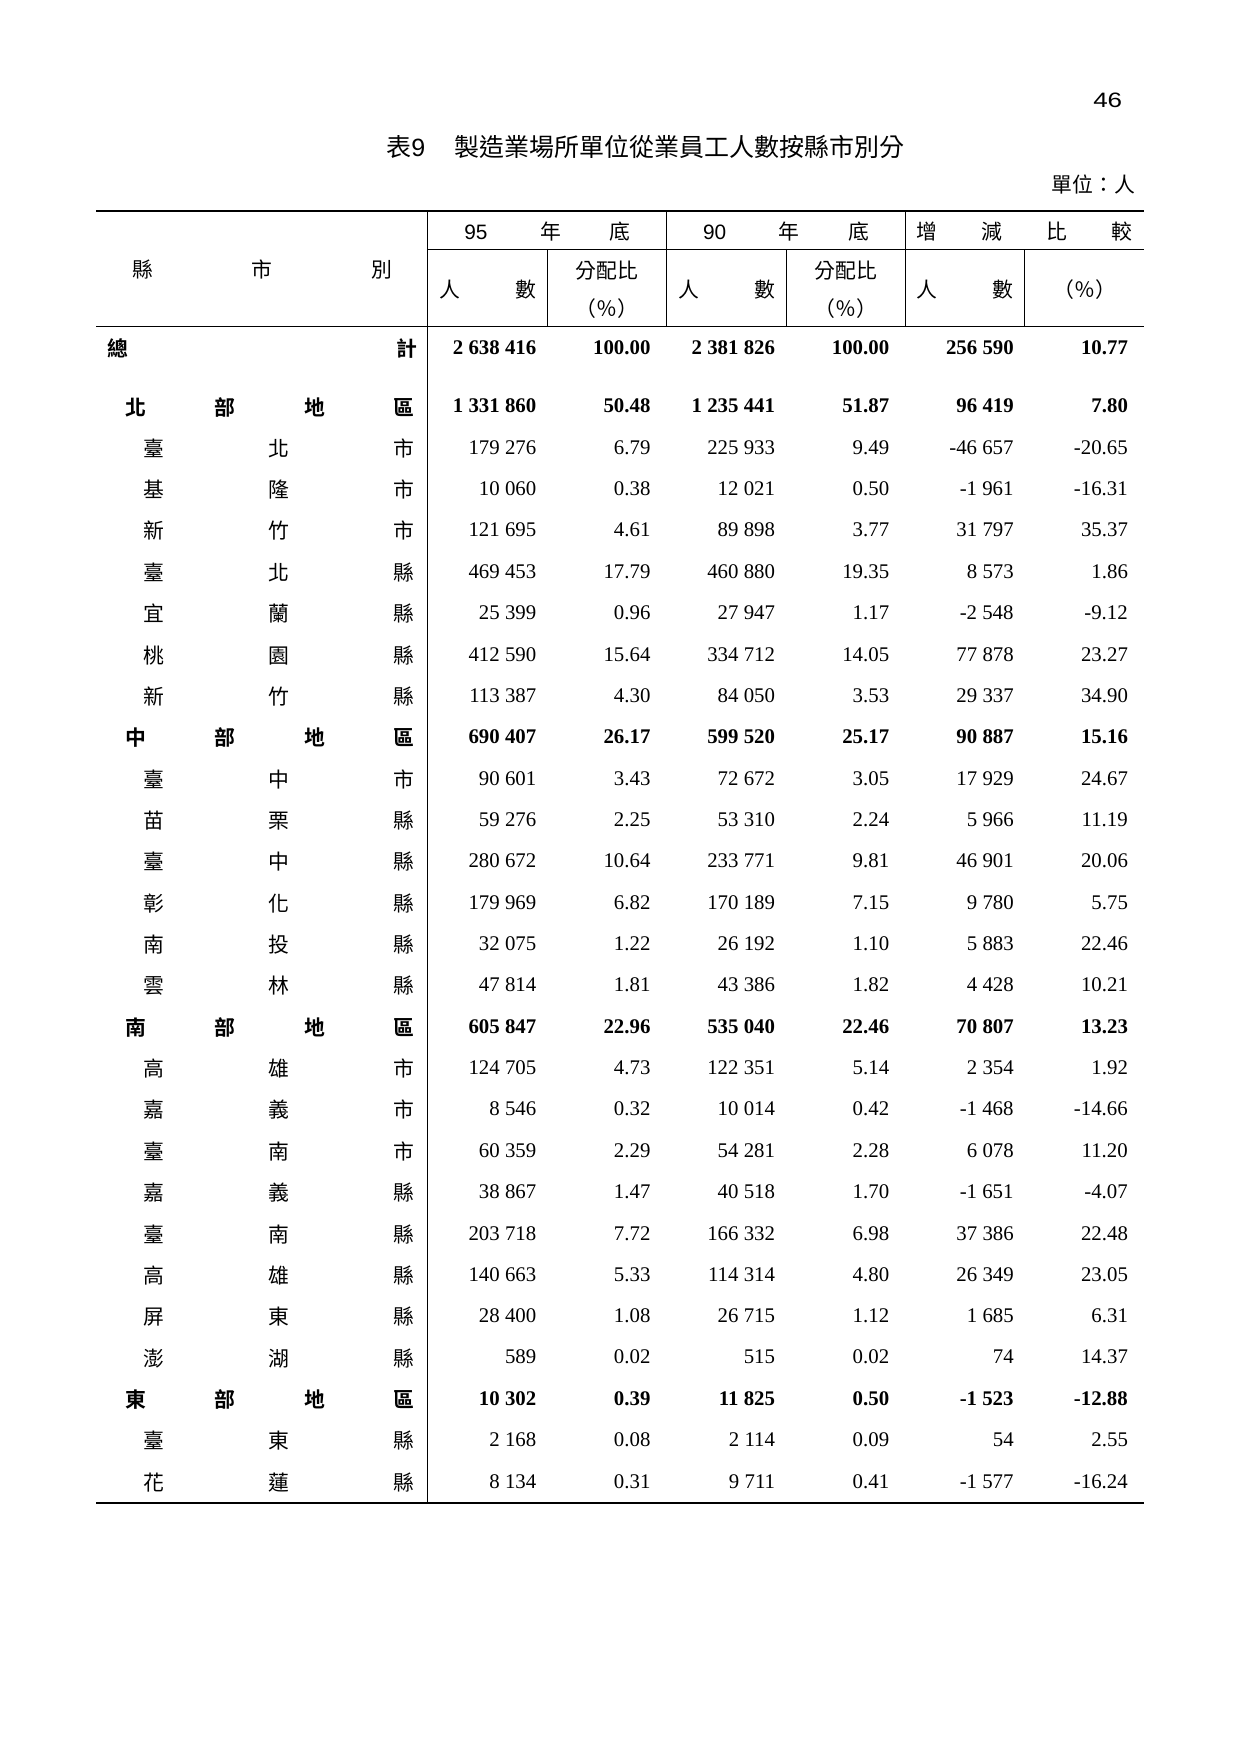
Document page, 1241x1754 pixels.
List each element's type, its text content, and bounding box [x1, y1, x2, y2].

table_cell 605 847 [428, 1006, 547, 1047]
table_cell 4.80 [786, 1254, 905, 1295]
table_cell 50.48 [547, 385, 667, 427]
table_cell 基隆市 [96, 468, 427, 509]
table_cell 113 387 [428, 675, 547, 716]
table_cell 9.81 [786, 840, 905, 881]
table_cell 1.10 [786, 923, 905, 964]
table_cell 人數 [906, 250, 1024, 326]
table_cell 10 060 [428, 468, 547, 509]
table_cell 122 351 [667, 1047, 786, 1088]
table_cell 37 386 [905, 1212, 1024, 1254]
table_cell 54 [905, 1419, 1024, 1460]
table_cell 23.27 [1025, 633, 1144, 675]
table_cell 70 807 [905, 1006, 1024, 1047]
table_cell 32 075 [428, 923, 547, 964]
table_cell 24.67 [1025, 758, 1144, 799]
table_cell 38 867 [428, 1171, 547, 1212]
table_cell -1 468 [905, 1088, 1024, 1129]
table_cell 4.73 [547, 1047, 667, 1088]
table_cell [96, 368, 427, 385]
table_cell 1.08 [547, 1295, 667, 1336]
list 製造業場所單位從業員工人數按縣市別分 [168, 127, 1122, 164]
table_cell 26 349 [905, 1254, 1024, 1295]
table_cell 3.77 [786, 509, 905, 551]
table_cell 53 310 [667, 799, 786, 840]
table_cell 2.24 [786, 799, 905, 840]
table_cell 15.64 [547, 633, 667, 675]
table_cell 4.61 [547, 509, 667, 551]
table_cell 花蓮縣 [96, 1460, 427, 1502]
table_cell 人數 [428, 250, 547, 326]
table_cell 1.12 [786, 1295, 905, 1336]
table_cell -14.66 [1025, 1088, 1144, 1129]
table_cell 1.47 [547, 1171, 667, 1212]
table_cell 0.02 [786, 1336, 905, 1378]
table_cell 13.23 [1025, 1006, 1144, 1047]
table_cell 宜蘭縣 [96, 592, 427, 633]
table_cell 7.15 [786, 881, 905, 923]
table_header 縣市別 [96, 212, 427, 326]
table_cell 535 040 [667, 1006, 786, 1047]
table_cell 澎湖縣 [96, 1336, 427, 1378]
table_cell 人數 [667, 250, 786, 326]
table_cell 7.72 [547, 1212, 667, 1254]
table_cell 4.30 [547, 675, 667, 716]
table_cell 分配比（％） [548, 250, 666, 326]
table_cell 2.55 [1025, 1419, 1144, 1460]
table_cell 中部地區 [96, 716, 427, 757]
table_cell 23.05 [1025, 1254, 1144, 1295]
table_cell 10 302 [428, 1378, 547, 1419]
table_cell 2 381 826 [667, 327, 786, 367]
table_cell 29 337 [905, 675, 1024, 716]
table_cell 26 715 [667, 1295, 786, 1336]
table_cell 雲林縣 [96, 964, 427, 1006]
table_cell 南部地區 [96, 1006, 427, 1047]
table_cell -16.31 [1025, 468, 1144, 509]
table_cell 15.16 [1025, 716, 1144, 757]
table_cell 2.28 [786, 1130, 905, 1171]
table_cell 10 014 [667, 1088, 786, 1129]
table_cell 14.05 [786, 633, 905, 675]
table_cell 40 518 [667, 1171, 786, 1212]
table_cell 54 281 [667, 1130, 786, 1171]
table_cell 5.14 [786, 1047, 905, 1088]
table_cell 桃園縣 [96, 633, 427, 675]
table_cell 3.43 [547, 758, 667, 799]
table_cell 59 276 [428, 799, 547, 840]
table_cell 412 590 [428, 633, 547, 675]
table_cell 27 947 [667, 592, 786, 633]
table_cell 6.79 [547, 427, 667, 468]
table_cell 1 685 [905, 1295, 1024, 1336]
table_cell 60 359 [428, 1130, 547, 1171]
table_cell 26 192 [667, 923, 786, 964]
table_cell 8 546 [428, 1088, 547, 1129]
table_cell 高雄市 [96, 1047, 427, 1088]
table_cell 彰化縣 [96, 881, 427, 923]
table_cell [547, 368, 667, 385]
table_cell 179 969 [428, 881, 547, 923]
table_cell 1.86 [1025, 551, 1144, 592]
table_cell 5 883 [905, 923, 1024, 964]
table_cell 9 711 [667, 1460, 786, 1502]
table_cell 0.96 [547, 592, 667, 633]
table_cell 2 114 [667, 1419, 786, 1460]
table_cell 5.75 [1025, 881, 1144, 923]
table_cell 72 672 [667, 758, 786, 799]
table_cell 新竹縣 [96, 675, 427, 716]
table_cell 84 050 [667, 675, 786, 716]
table_cell 臺中市 [96, 758, 427, 799]
table_cell 分配比（％） [787, 250, 905, 326]
table_cell 0.09 [786, 1419, 905, 1460]
table_cell 10.64 [547, 840, 667, 881]
table_cell 10.21 [1025, 964, 1144, 1006]
table_cell 北部地區 [96, 385, 427, 427]
table_cell 22.46 [1025, 923, 1144, 964]
table_cell 170 189 [667, 881, 786, 923]
table_cell -46 657 [905, 427, 1024, 468]
table_cell 1.92 [1025, 1047, 1144, 1088]
table_cell [428, 368, 547, 385]
table_cell 新竹市 [96, 509, 427, 551]
table_cell -12.88 [1025, 1378, 1144, 1419]
table_cell 高雄縣 [96, 1254, 427, 1295]
table_cell 256 590 [905, 327, 1024, 367]
table_cell 77 878 [905, 633, 1024, 675]
table_cell 121 695 [428, 509, 547, 551]
table_cell 臺北縣 [96, 551, 427, 592]
table_cell 0.50 [786, 1378, 905, 1419]
table_cell 嘉義縣 [96, 1171, 427, 1212]
table_cell 4 428 [905, 964, 1024, 1006]
table_cell 1 235 441 [667, 385, 786, 427]
table_cell 7.80 [1025, 385, 1144, 427]
table_cell 25.17 [786, 716, 905, 757]
table_header 95年底 [428, 212, 666, 249]
table_cell -16.24 [1025, 1460, 1144, 1502]
table_cell 90 887 [905, 716, 1024, 757]
table_cell 6 078 [905, 1130, 1024, 1171]
table_cell 334 712 [667, 633, 786, 675]
table_cell -2 548 [905, 592, 1024, 633]
table_cell 臺東縣 [96, 1419, 427, 1460]
table_cell 280 672 [428, 840, 547, 881]
table_cell 11.20 [1025, 1130, 1144, 1171]
table_header 90年底 [667, 212, 905, 249]
table_cell 28 400 [428, 1295, 547, 1336]
table_cell 14.37 [1025, 1336, 1144, 1378]
table_cell 2.25 [547, 799, 667, 840]
table_cell 515 [667, 1336, 786, 1378]
table_cell 599 520 [667, 716, 786, 757]
table_cell 17 929 [905, 758, 1024, 799]
table_cell 0.08 [547, 1419, 667, 1460]
table_cell 20.06 [1025, 840, 1144, 881]
table_cell 179 276 [428, 427, 547, 468]
table_cell 臺北市 [96, 427, 427, 468]
table_cell 2 354 [905, 1047, 1024, 1088]
table_cell -1 577 [905, 1460, 1024, 1502]
table_cell -4.07 [1025, 1171, 1144, 1212]
table_cell 124 705 [428, 1047, 547, 1088]
table_cell 3.05 [786, 758, 905, 799]
table_cell -20.65 [1025, 427, 1144, 468]
table_cell 96 419 [905, 385, 1024, 427]
table_cell （％） [1025, 250, 1144, 326]
table_cell 1.22 [547, 923, 667, 964]
table_cell 0.02 [547, 1336, 667, 1378]
table_cell 6.31 [1025, 1295, 1144, 1336]
table_cell -9.12 [1025, 592, 1144, 633]
table_cell [786, 368, 905, 385]
table_cell 22.96 [547, 1006, 667, 1047]
table_cell 3.53 [786, 675, 905, 716]
table_cell 屏東縣 [96, 1295, 427, 1336]
table_header 增減比較 [906, 212, 1144, 249]
table_cell 47 814 [428, 964, 547, 1006]
table_cell 11.19 [1025, 799, 1144, 840]
table_cell 0.39 [547, 1378, 667, 1419]
table_cell 8 134 [428, 1460, 547, 1502]
table_cell 1 331 860 [428, 385, 547, 427]
table_cell 1.17 [786, 592, 905, 633]
table_cell [1025, 368, 1144, 385]
table_cell 114 314 [667, 1254, 786, 1295]
table_cell 22.46 [786, 1006, 905, 1047]
table_cell 1.81 [547, 964, 667, 1006]
table_cell 203 718 [428, 1212, 547, 1254]
table_cell 2 638 416 [428, 327, 547, 367]
table_cell 589 [428, 1336, 547, 1378]
table_cell 100.00 [786, 327, 905, 367]
table_cell 140 663 [428, 1254, 547, 1295]
table_cell 89 898 [667, 509, 786, 551]
table_cell 0.50 [786, 468, 905, 509]
table_cell 臺南縣 [96, 1212, 427, 1254]
table_cell 100.00 [547, 327, 667, 367]
table_cell 10.77 [1025, 327, 1144, 367]
table_cell 225 933 [667, 427, 786, 468]
table_cell 26.17 [547, 716, 667, 757]
table_cell 166 332 [667, 1212, 786, 1254]
table_cell 南投縣 [96, 923, 427, 964]
table_cell 90 601 [428, 758, 547, 799]
table_cell -1 961 [905, 468, 1024, 509]
text 單位：人 [168, 164, 1134, 202]
table_cell 0.32 [547, 1088, 667, 1129]
table_cell 東部地區 [96, 1378, 427, 1419]
table_cell 臺南市 [96, 1130, 427, 1171]
table_cell 469 453 [428, 551, 547, 592]
table_cell 1.70 [786, 1171, 905, 1212]
table_cell 19.35 [786, 551, 905, 592]
table_cell 46 901 [905, 840, 1024, 881]
table_cell 43 386 [667, 964, 786, 1006]
table_cell [667, 368, 786, 385]
table_cell 2 168 [428, 1419, 547, 1460]
table_cell 17.79 [547, 551, 667, 592]
table_cell 31 797 [905, 509, 1024, 551]
table_cell 34.90 [1025, 675, 1144, 716]
table_cell 嘉義市 [96, 1088, 427, 1129]
table_cell 0.42 [786, 1088, 905, 1129]
table_cell 0.41 [786, 1460, 905, 1502]
table_cell 5.33 [547, 1254, 667, 1295]
table_cell 460 880 [667, 551, 786, 592]
table_cell 690 407 [428, 716, 547, 757]
table_cell 6.82 [547, 881, 667, 923]
table_cell 11 825 [667, 1378, 786, 1419]
table_cell 8 573 [905, 551, 1024, 592]
table_cell 總計 [96, 327, 427, 367]
table_cell 12 021 [667, 468, 786, 509]
table_cell 2.29 [547, 1130, 667, 1171]
table_cell 9 780 [905, 881, 1024, 923]
table_cell 35.37 [1025, 509, 1144, 551]
table_cell 0.38 [547, 468, 667, 509]
table_cell 0.31 [547, 1460, 667, 1502]
table_cell 74 [905, 1336, 1024, 1378]
table_cell -1 523 [905, 1378, 1024, 1419]
table_cell 9.49 [786, 427, 905, 468]
table_cell 6.98 [786, 1212, 905, 1254]
table_cell 5 966 [905, 799, 1024, 840]
table_cell 臺中縣 [96, 840, 427, 881]
table_cell -1 651 [905, 1171, 1024, 1212]
table_cell 1.82 [786, 964, 905, 1006]
table_cell 233 771 [667, 840, 786, 881]
table_cell 22.48 [1025, 1212, 1144, 1254]
table_cell 51.87 [786, 385, 905, 427]
table_cell [905, 368, 1024, 385]
table_cell 苗栗縣 [96, 799, 427, 840]
table_cell 25 399 [428, 592, 547, 633]
